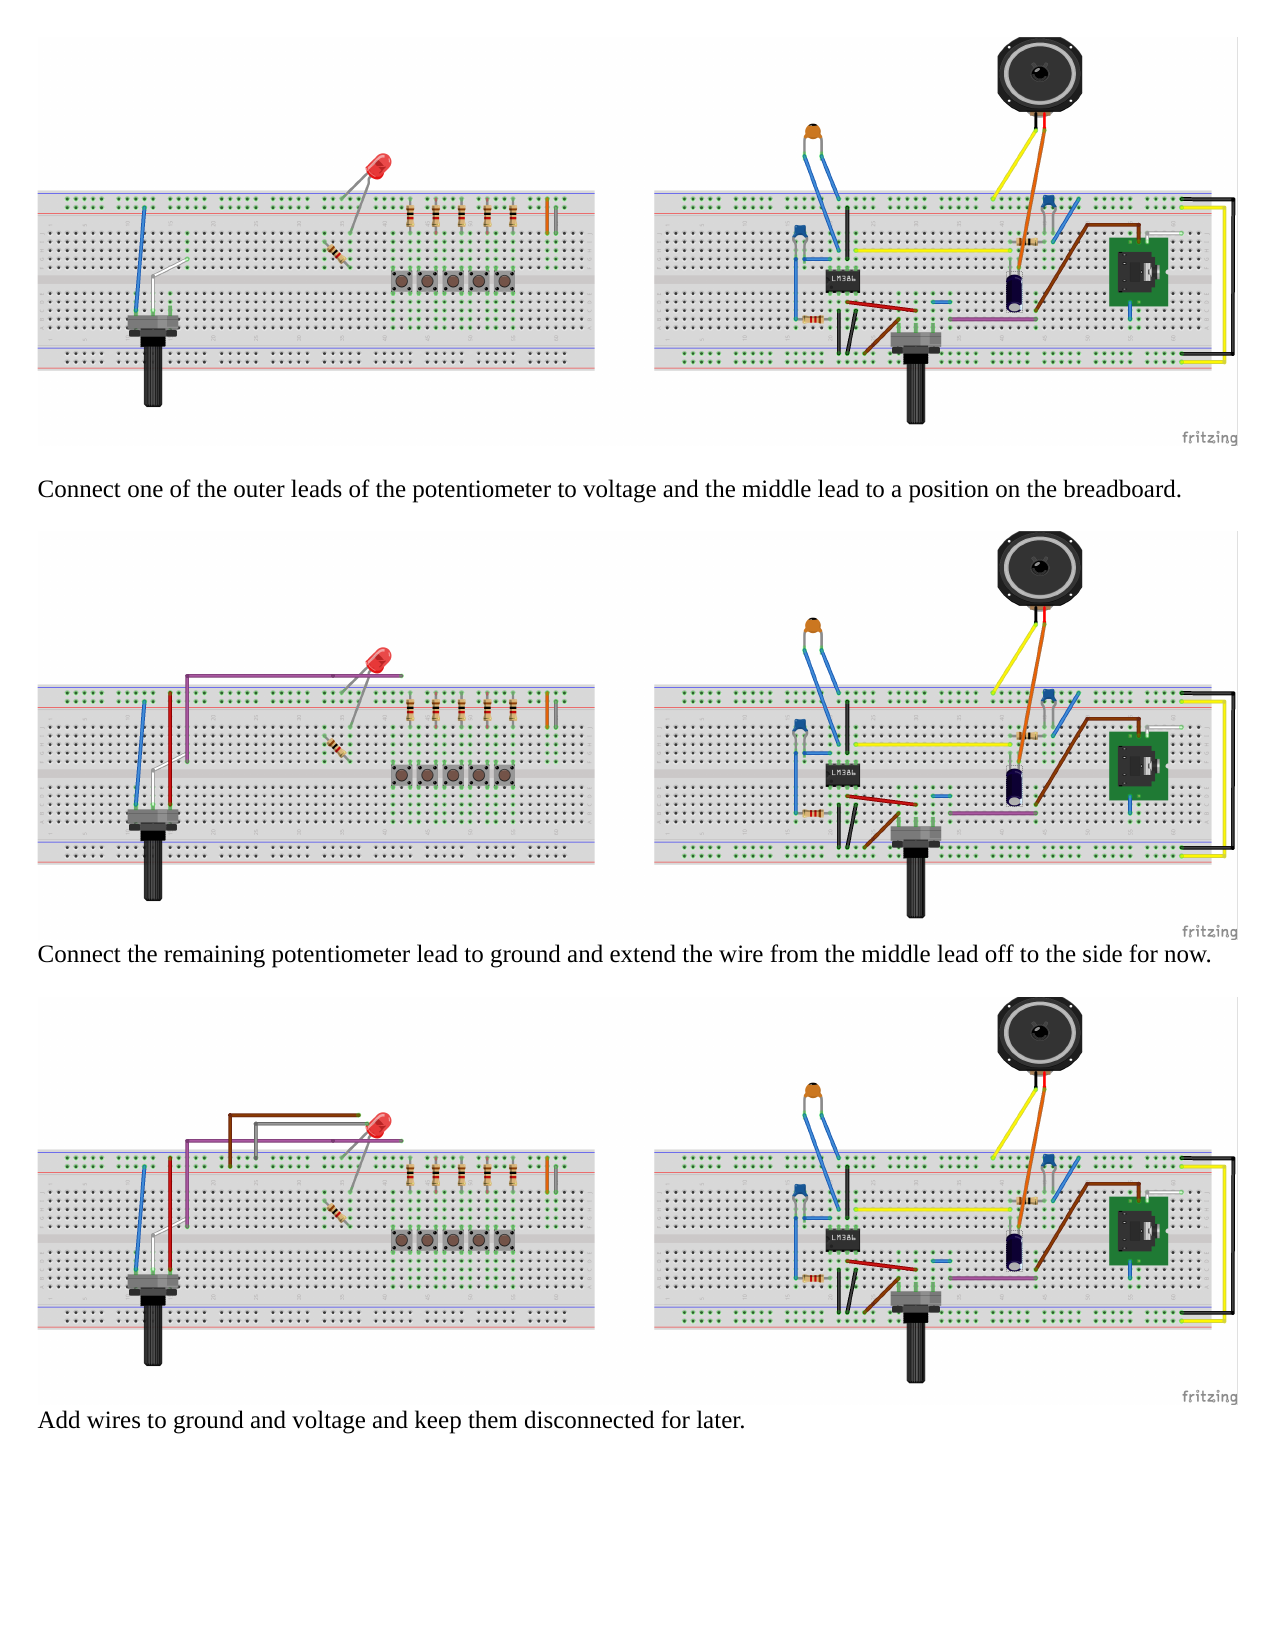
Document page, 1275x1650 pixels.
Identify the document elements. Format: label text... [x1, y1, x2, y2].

picture [37, 37, 1238, 446]
text Connect one of the outer leads of the potentiometer to voltage and the middle lead to a position on the breadboard. [37, 474, 1237, 503]
picture [37, 997, 1238, 1405]
text Add wires to ground and voltage and keep them disconnected for later. [37, 1405, 1237, 1434]
text Connect the remaining potentiometer lead to ground and extend the wire from the middle lead off to the side for now. [37, 940, 1237, 968]
picture [37, 531, 1238, 940]
